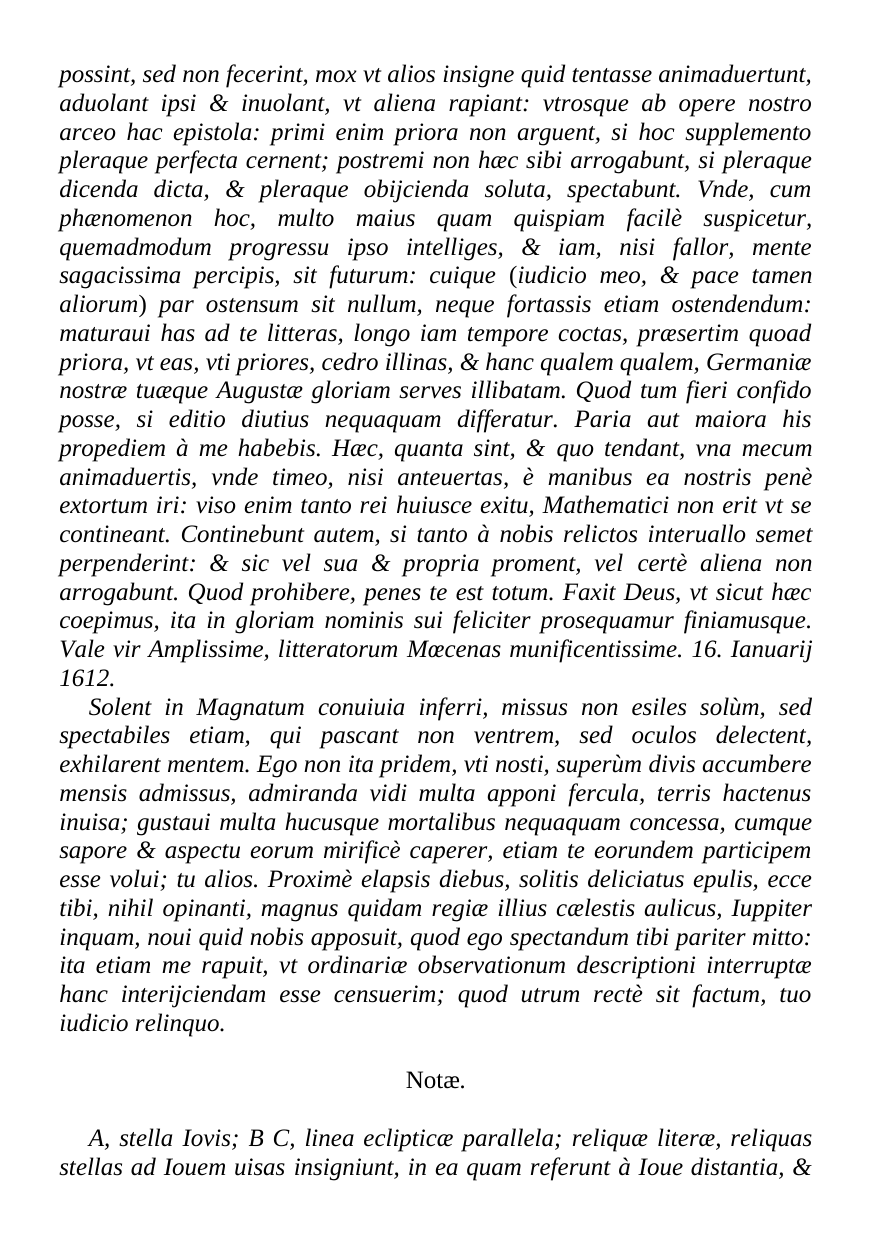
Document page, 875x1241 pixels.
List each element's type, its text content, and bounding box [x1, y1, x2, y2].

text possint, sed non fecerint, mox vt alios insigne quid tentasse animaduertunt, aduolant ipsi & inuolant, vt aliena rapiant: vtrosque ab opere nostro arceo hac epistola: primi enim priora non arguent, si hoc supplemento pleraque perfecta cernent; postremi non hæc sibi arrogabunt, si pleraque dicenda dicta, & pleraque obijcienda soluta, spectabunt. Vnde, cum phænomenon hoc, multo maius quam quispiam facilè suspicetur, quemadmodum progressu ipso intelliges, & iam, nisi fallor, mente sagacissima percipis, sit futurum: cuique (iudicio meo, & pace tamen aliorum) par ostensum sit nullum, neque fortassis etiam ostendendum: maturaui has ad te litteras, longo iam tempore coctas, præsertim quoad priora, vt eas, vti priores, cedro illinas, & hanc qualem qualem, Germaniæ nostræ tuæque Augustæ gloriam serves illibatam. Quod tum fieri confido posse, si editio diutius nequaquam differatur. Paria aut maiora his propediem à me habebis. Hæc, quanta sint, & quo tendant, vna mecum animaduertis, vnde timeo, nisi anteuertas, è manibus ea nostris penè extortum iri: viso enim tanto rei huiusce exitu, Mathematici non erit vt se contineant. Continebunt autem, si tanto à nobis relictos interuallo semet perpenderint: & sic vel sua & propria proment, vel certè aliena non arrogabunt. Quod prohibere, penes te est totum. Faxit Deus, vt sicut hæc coepimus, ita in gloriam nominis sui feliciter prosequamur finiamusque. Vale vir Amplissime, litteratorum Mœcenas munificentissime. 16. Ianuarij 1612. [59, 59, 815, 692]
text Notæ. [59, 1065, 815, 1094]
text A, stella Iovis; B C, linea eclipticæ parallela; reliquæ literæ, reliquas stellas ad Iouem uisas insigniunt, in ea quam referunt à Ioue distantia, & [59, 1123, 815, 1180]
text Solent in Magnatum conuiuia inferri, missus non esiles solùm, sed spectabiles etiam, qui pascant non ventrem, sed oculos delectent, exhilarent mentem. Ego non ita pridem, vti nosti, superùm divis accumbere mensis admissus, admiranda vidi multa apponi fercula, terris hactenus inuisa; gustaui multa hucusque mortalibus nequaquam concessa, cumque sapore & aspectu eorum mirificè caperer, etiam te eorundem participem esse volui; tu alios. Proximè elapsis diebus, solitis deliciatus epulis, ecce tibi, nihil opinanti, magnus quidam regiæ illius cælestis aulicus, Iuppiter inquam, noui quid nobis apposuit, quod ego spectandum tibi pariter mitto: ita etiam me rapuit, vt ordinariæ observationum descriptioni interruptæ hanc interijciendam esse censuerim; quod utrum rectè sit factum, tuo iudicio relinquo. [59, 692, 815, 1037]
